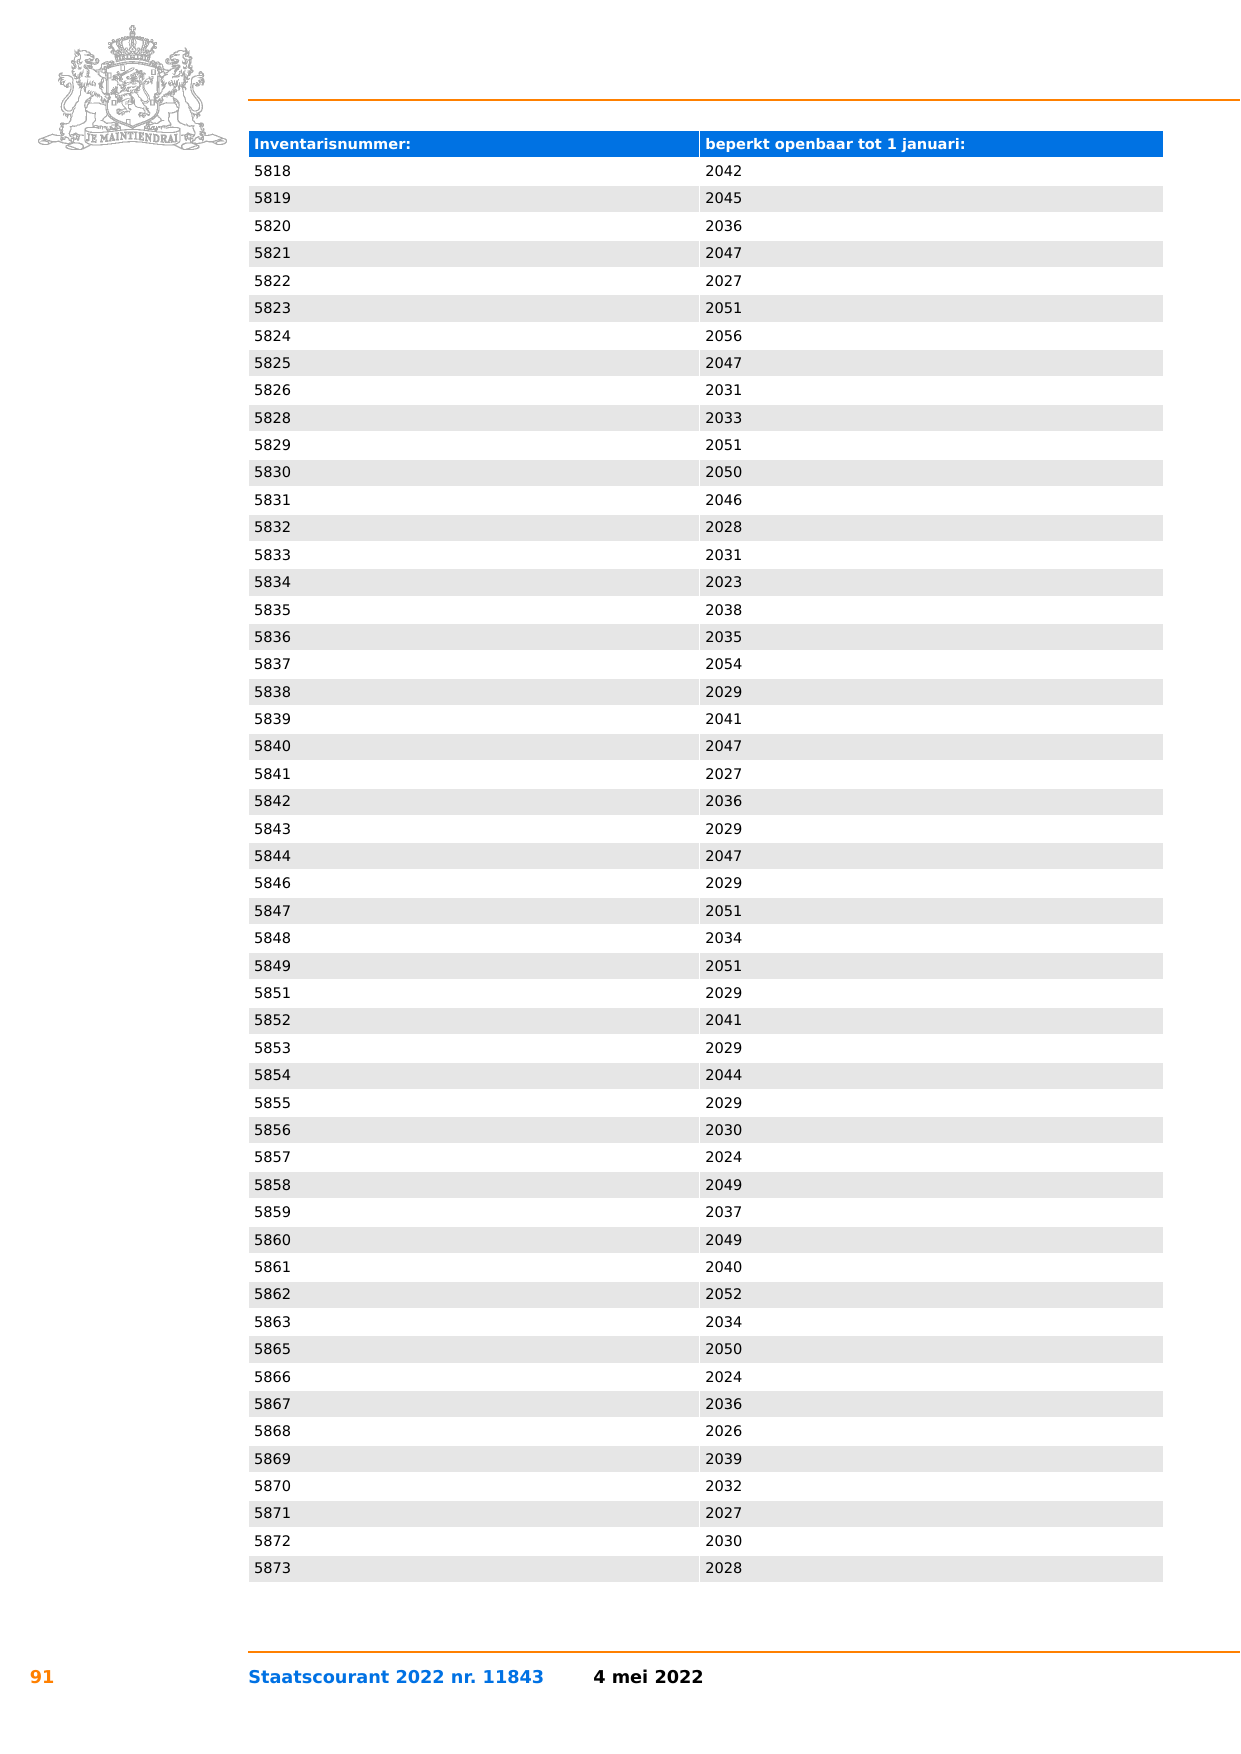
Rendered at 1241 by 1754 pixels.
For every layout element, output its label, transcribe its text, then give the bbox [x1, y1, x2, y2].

table_cell 5820 [249, 213, 699, 239]
table_cell 5848 [249, 925, 699, 952]
table_cell 2041 [700, 1008, 1163, 1034]
table_cell 2029 [700, 679, 1163, 705]
table_cell 5828 [249, 405, 699, 431]
table_cell 2042 [700, 158, 1163, 185]
picture [38, 25, 227, 150]
table_cell 2036 [700, 1391, 1163, 1417]
table_cell 2050 [700, 460, 1163, 486]
table_cell 5872 [249, 1528, 699, 1554]
table_cell 2052 [700, 1282, 1163, 1308]
table_cell 5829 [249, 432, 699, 459]
table_cell 5826 [249, 378, 699, 404]
table_cell 5849 [249, 953, 699, 979]
table_cell 2033 [700, 405, 1163, 431]
table_cell 2049 [700, 1227, 1163, 1253]
table_cell 5852 [249, 1008, 699, 1034]
table_cell 5831 [249, 487, 699, 513]
table_cell 2046 [700, 487, 1163, 513]
table_cell 5858 [249, 1172, 699, 1198]
table_cell 2037 [700, 1199, 1163, 1226]
table_cell 2047 [700, 241, 1163, 267]
table_cell 2023 [700, 569, 1163, 596]
table_cell 2026 [700, 1419, 1163, 1445]
table_cell 2032 [700, 1473, 1163, 1500]
table_cell 5856 [249, 1117, 699, 1143]
table_cell 5853 [249, 1035, 699, 1061]
table_cell 5836 [249, 624, 699, 650]
table_cell 5861 [249, 1254, 699, 1281]
table_cell 5841 [249, 761, 699, 787]
table_cell 5837 [249, 651, 699, 678]
table_cell 2029 [700, 871, 1163, 897]
table_cell 5851 [249, 980, 699, 1007]
table_header beperkt openbaar tot 1 januari: [700, 131, 1163, 157]
table_cell 5835 [249, 597, 699, 623]
table_cell 5862 [249, 1282, 699, 1308]
table_cell 2030 [700, 1528, 1163, 1554]
table_cell 5865 [249, 1336, 699, 1363]
table_cell 2050 [700, 1336, 1163, 1363]
table_cell 5870 [249, 1473, 699, 1500]
table_cell 5825 [249, 350, 699, 376]
table_cell 5859 [249, 1199, 699, 1226]
table_cell 5840 [249, 734, 699, 760]
table_cell 5832 [249, 515, 699, 541]
table_cell 5818 [249, 158, 699, 185]
table_cell 2051 [700, 953, 1163, 979]
table_cell 2031 [700, 378, 1163, 404]
table_cell 2044 [700, 1063, 1163, 1089]
table_cell 5821 [249, 241, 699, 267]
table_cell 5855 [249, 1090, 699, 1116]
table_cell 2036 [700, 789, 1163, 815]
table_cell 5863 [249, 1309, 699, 1335]
table_cell 2054 [700, 651, 1163, 678]
table_cell 5868 [249, 1419, 699, 1445]
table_cell 5857 [249, 1145, 699, 1171]
table_cell 2029 [700, 980, 1163, 1007]
table_cell 2051 [700, 898, 1163, 924]
table_cell 5823 [249, 295, 699, 322]
table_cell 2029 [700, 816, 1163, 842]
table_cell 5834 [249, 569, 699, 596]
table_cell 2034 [700, 925, 1163, 952]
table_cell 5843 [249, 816, 699, 842]
table_cell 2028 [700, 1556, 1163, 1582]
table_cell 5854 [249, 1063, 699, 1089]
table_cell 2039 [700, 1446, 1163, 1472]
table_cell 2027 [700, 761, 1163, 787]
table_cell 5873 [249, 1556, 699, 1582]
table_cell 2024 [700, 1145, 1163, 1171]
table_cell 2045 [700, 186, 1163, 212]
table_cell 2036 [700, 213, 1163, 239]
table_cell 5819 [249, 186, 699, 212]
table_cell 5860 [249, 1227, 699, 1253]
table_cell 2027 [700, 1501, 1163, 1527]
table_cell 5838 [249, 679, 699, 705]
table_cell 2028 [700, 515, 1163, 541]
table_header Inventarisnummer: [249, 131, 699, 157]
table_cell 5869 [249, 1446, 699, 1472]
table_cell 2031 [700, 542, 1163, 568]
table_cell 5824 [249, 323, 699, 349]
table_cell 2051 [700, 295, 1163, 322]
table_cell 5867 [249, 1391, 699, 1417]
table_cell 2029 [700, 1035, 1163, 1061]
table_cell 2051 [700, 432, 1163, 459]
table_cell 2034 [700, 1309, 1163, 1335]
table_cell 2047 [700, 843, 1163, 869]
table_cell 5847 [249, 898, 699, 924]
table_cell 5822 [249, 268, 699, 294]
table_cell 5842 [249, 789, 699, 815]
table_cell 2035 [700, 624, 1163, 650]
table_cell 2041 [700, 706, 1163, 733]
table_cell 2030 [700, 1117, 1163, 1143]
table_cell 2047 [700, 734, 1163, 760]
table_cell 2056 [700, 323, 1163, 349]
table_cell 2027 [700, 268, 1163, 294]
table_cell 2049 [700, 1172, 1163, 1198]
table_cell 2029 [700, 1090, 1163, 1116]
table_cell 2040 [700, 1254, 1163, 1281]
table_cell 5846 [249, 871, 699, 897]
table_cell 5839 [249, 706, 699, 733]
table_cell 2047 [700, 350, 1163, 376]
table_cell 5871 [249, 1501, 699, 1527]
table_cell 2024 [700, 1364, 1163, 1390]
table_cell 5844 [249, 843, 699, 869]
table_cell 5833 [249, 542, 699, 568]
table_cell 5830 [249, 460, 699, 486]
table_cell 5866 [249, 1364, 699, 1390]
table_cell 2038 [700, 597, 1163, 623]
